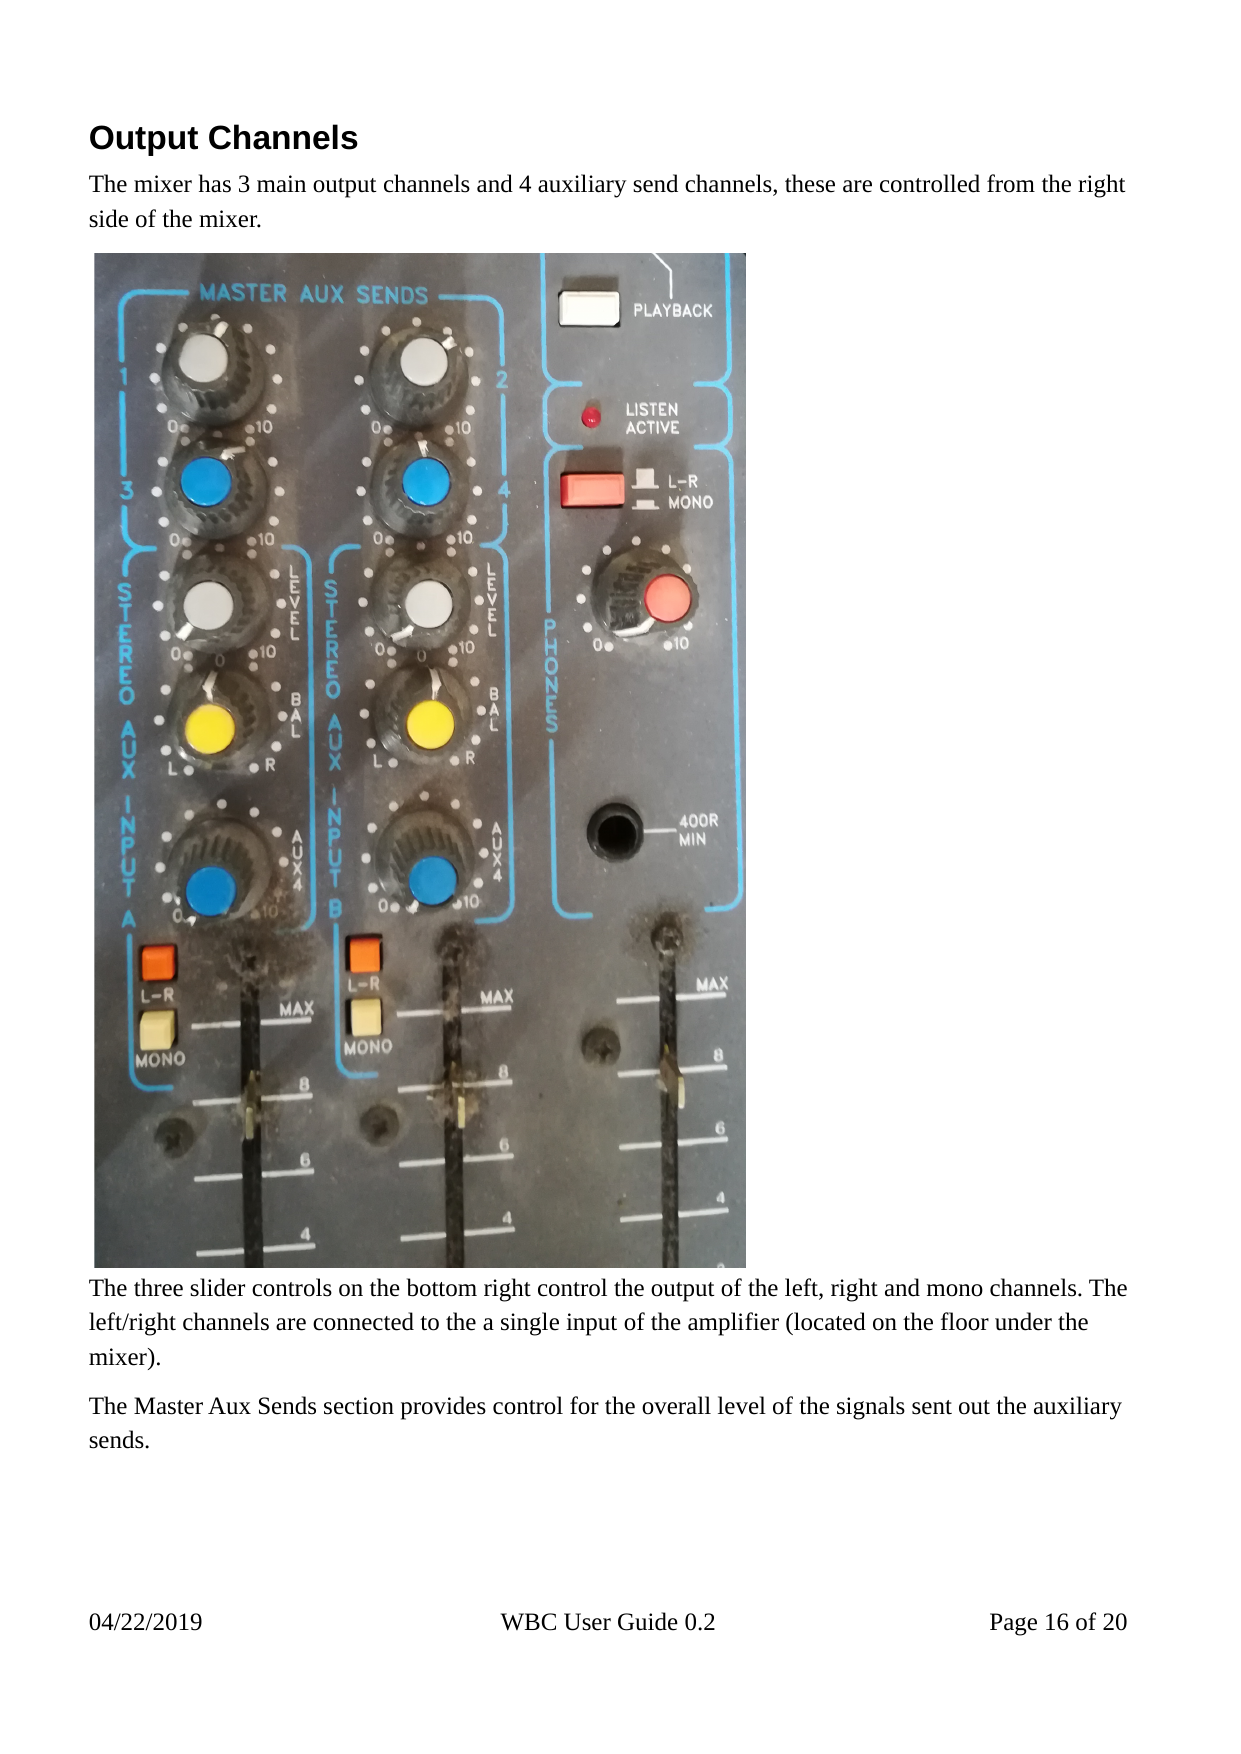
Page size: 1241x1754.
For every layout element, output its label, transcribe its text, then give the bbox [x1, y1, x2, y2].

text The mixer has 3 main output channels and 4 auxiliary send channels, these are controlled from the right side of the mixer. [88, 169, 1152, 232]
text The Master Aux Sends section provides control for the overall level of the signals sent out the auxiliary sends. [88, 1391, 1152, 1454]
subtitle Output Channels [88, 118, 1152, 157]
text The three slider controls on the bottom right control the output of the left, right and mono channels. The left/right channels are connected to the a single input of the amplifier (located on the floor under the mixer). [88, 253, 1152, 1371]
